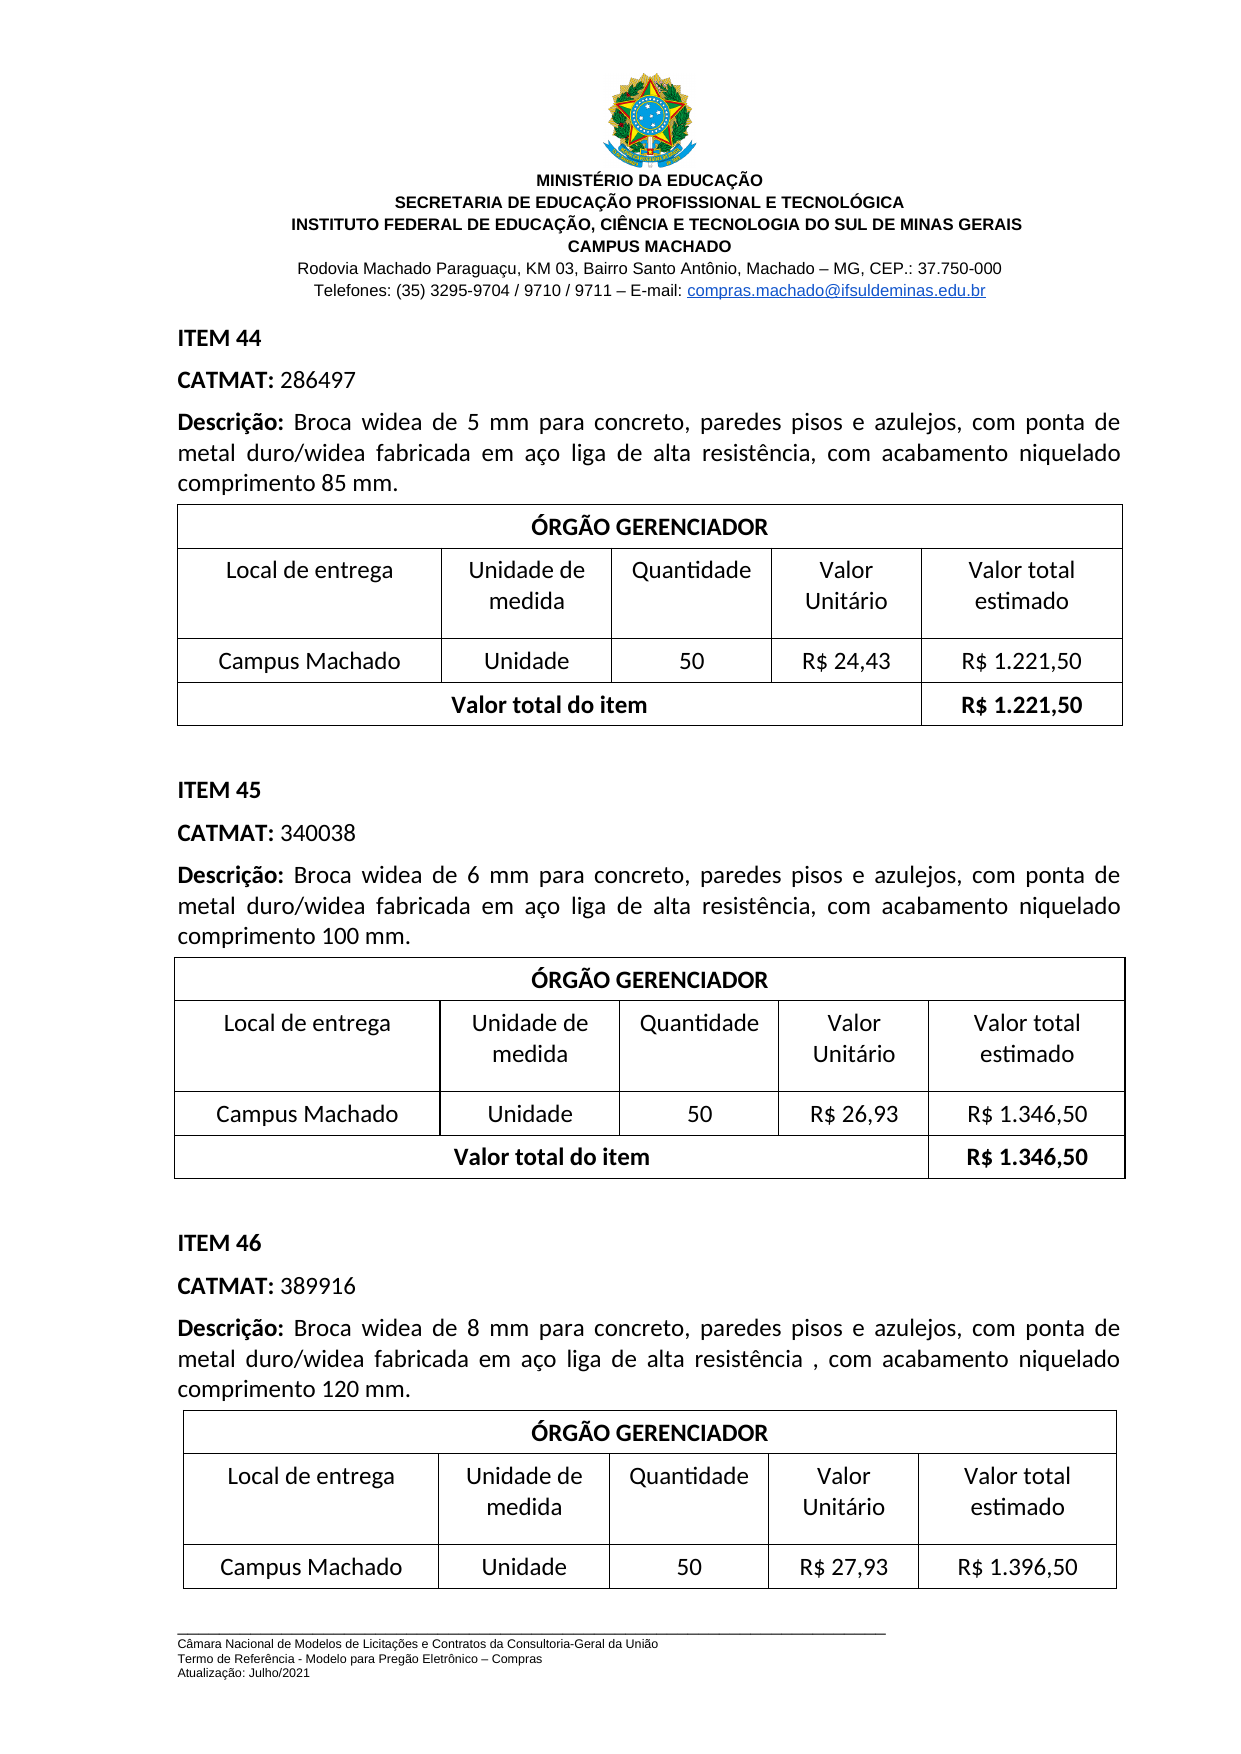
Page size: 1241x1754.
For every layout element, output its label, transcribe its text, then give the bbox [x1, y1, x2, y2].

text CATMAT: 286497 [177, 364, 1122, 395]
table_cell R$ 1.346,50 [929, 1092, 1124, 1134]
table_cell Unidade [441, 1092, 619, 1134]
table_cell Valor total do item [178, 683, 921, 725]
text ITEM 46 [177, 1227, 1122, 1258]
table_cell R$ 27,93 [769, 1545, 918, 1587]
picture [643, 163, 658, 168]
table_cell Valor Unitário [769, 1454, 918, 1544]
table_cell Valor total estimado [929, 1001, 1124, 1091]
picture [669, 149, 680, 155]
table_cell R$ 26,93 [779, 1092, 928, 1134]
table_cell Valor total do item [175, 1136, 928, 1178]
table_header ÓRGÃO GERENCIADOR [175, 958, 1124, 1000]
table_cell Quantidade [612, 549, 771, 638]
table_cell Local de entrega [184, 1454, 438, 1544]
table_cell R$ 1.346,50 [929, 1136, 1124, 1178]
table_cell Valor Unitário [772, 549, 921, 638]
table_cell R$ 24,43 [772, 639, 921, 682]
table_cell Valor Unitário [779, 1001, 928, 1091]
table_cell 50 [620, 1092, 778, 1134]
table_cell Campus Machado [178, 639, 441, 682]
table_cell Local de entrega [175, 1001, 439, 1091]
table_cell 50 [610, 1545, 768, 1587]
table_cell R$ 1.221,50 [922, 639, 1122, 682]
text CATMAT: 389916 [177, 1270, 1122, 1300]
table_cell R$ 1.221,50 [922, 683, 1122, 725]
table_cell Unidade de medida [441, 1001, 619, 1091]
table_cell Quantidade [620, 1001, 778, 1091]
picture [603, 73, 697, 168]
text Descrição: Broca widea de 6 mm para concreto, paredes pisos e azulejos, com ponta de metal duro/widea fabricada em aço liga de alta resistência, com acabamento niquelado comprimento 100 mm. [177, 859, 1122, 951]
text ITEM 45 [177, 774, 1122, 805]
table_cell 50 [612, 639, 771, 682]
table_cell R$ 1.396,50 [919, 1545, 1116, 1587]
table_cell Unidade [439, 1545, 609, 1587]
table_cell Quantidade [610, 1454, 768, 1544]
table_cell Valor total estimado [922, 549, 1122, 638]
table_cell Campus Machado [175, 1092, 439, 1134]
table_cell Valor total estimado [919, 1454, 1116, 1544]
text CATMAT: 340038 [177, 817, 1122, 847]
text Descrição: Broca widea de 5 mm para concreto, paredes pisos e azulejos, com ponta de metal duro/widea fabricada em aço liga de alta resistência, com acabamento niquelado comprimento 85 mm. [177, 407, 1122, 498]
text Descrição: Broca widea de 8 mm para concreto, paredes pisos e azulejos, com ponta de metal duro/widea fabricada em aço liga de alta resistência , com acabamento niquelado comprimento 120 mm. [177, 1312, 1122, 1404]
table_header ÓRGÃO GERENCIADOR [178, 505, 1122, 547]
text ITEM 44 [177, 322, 1122, 352]
table_cell Local de entrega [178, 549, 441, 638]
table_cell Unidade [442, 639, 611, 682]
table_cell Unidade de medida [442, 549, 611, 638]
table_cell Campus Machado [184, 1545, 438, 1587]
table_header ÓRGÃO GERENCIADOR [184, 1411, 1116, 1453]
table_cell Unidade de medida [439, 1454, 609, 1544]
